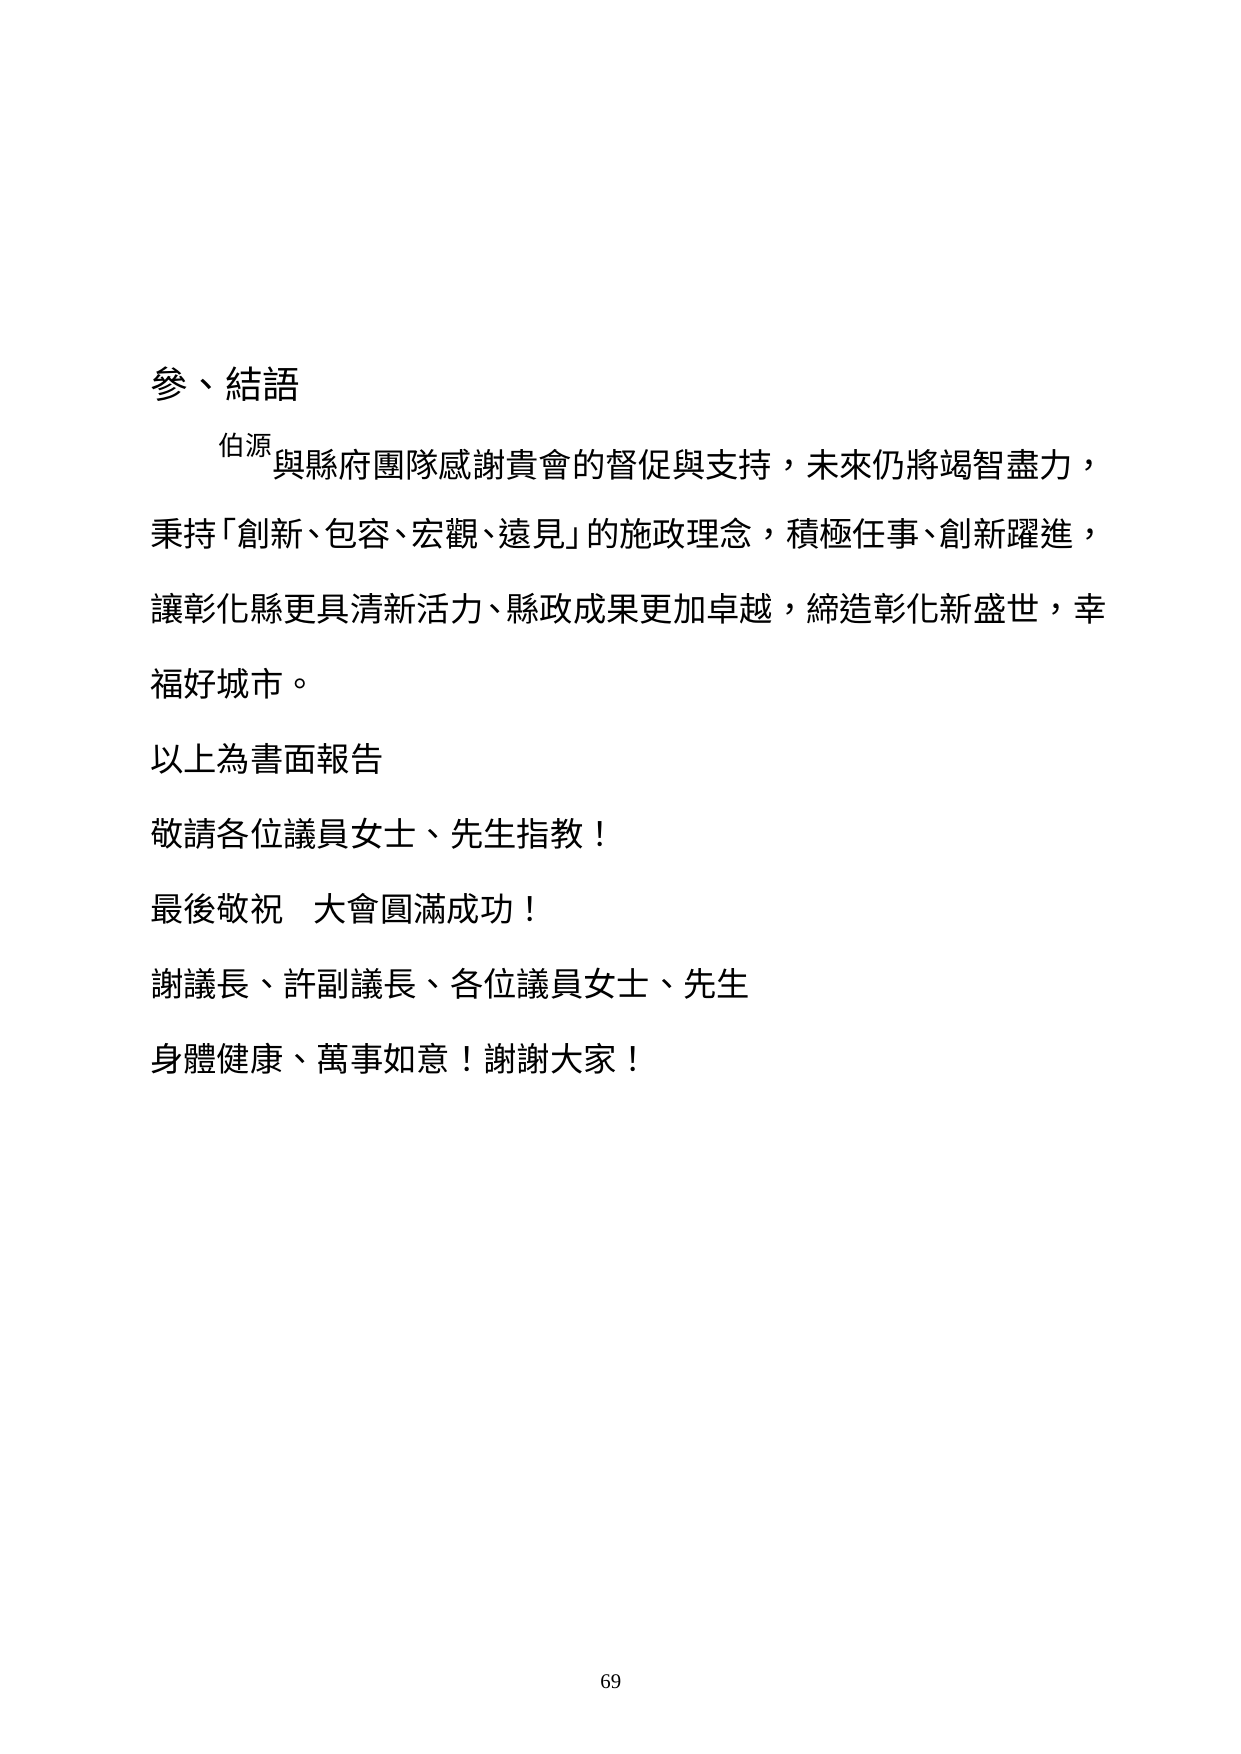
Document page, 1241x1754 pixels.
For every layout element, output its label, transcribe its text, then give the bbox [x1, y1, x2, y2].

text 以上為書面報告 [150, 720, 1106, 795]
text 敬請各位議員女士、先生指教！ [150, 795, 1106, 870]
text 伯源與縣府團隊感謝貴會的督促與支持，未來仍將竭智盡力，秉持「創新、包容、宏觀、遠見」的施政理念，積極任事、創新躍進，讓彰化縣更具清新活力、縣政成果更加卓越，締造彰化新盛世，幸福好城市。 [150, 420, 1106, 720]
text 最後敬祝 大會圓滿成功！ [150, 870, 1106, 945]
text 參、結語 [150, 345, 1106, 420]
text 謝議長、許副議長、各位議員女士、先生 [150, 945, 1106, 1020]
text 身體健康、萬事如意！謝謝大家！ [150, 1020, 1106, 1095]
